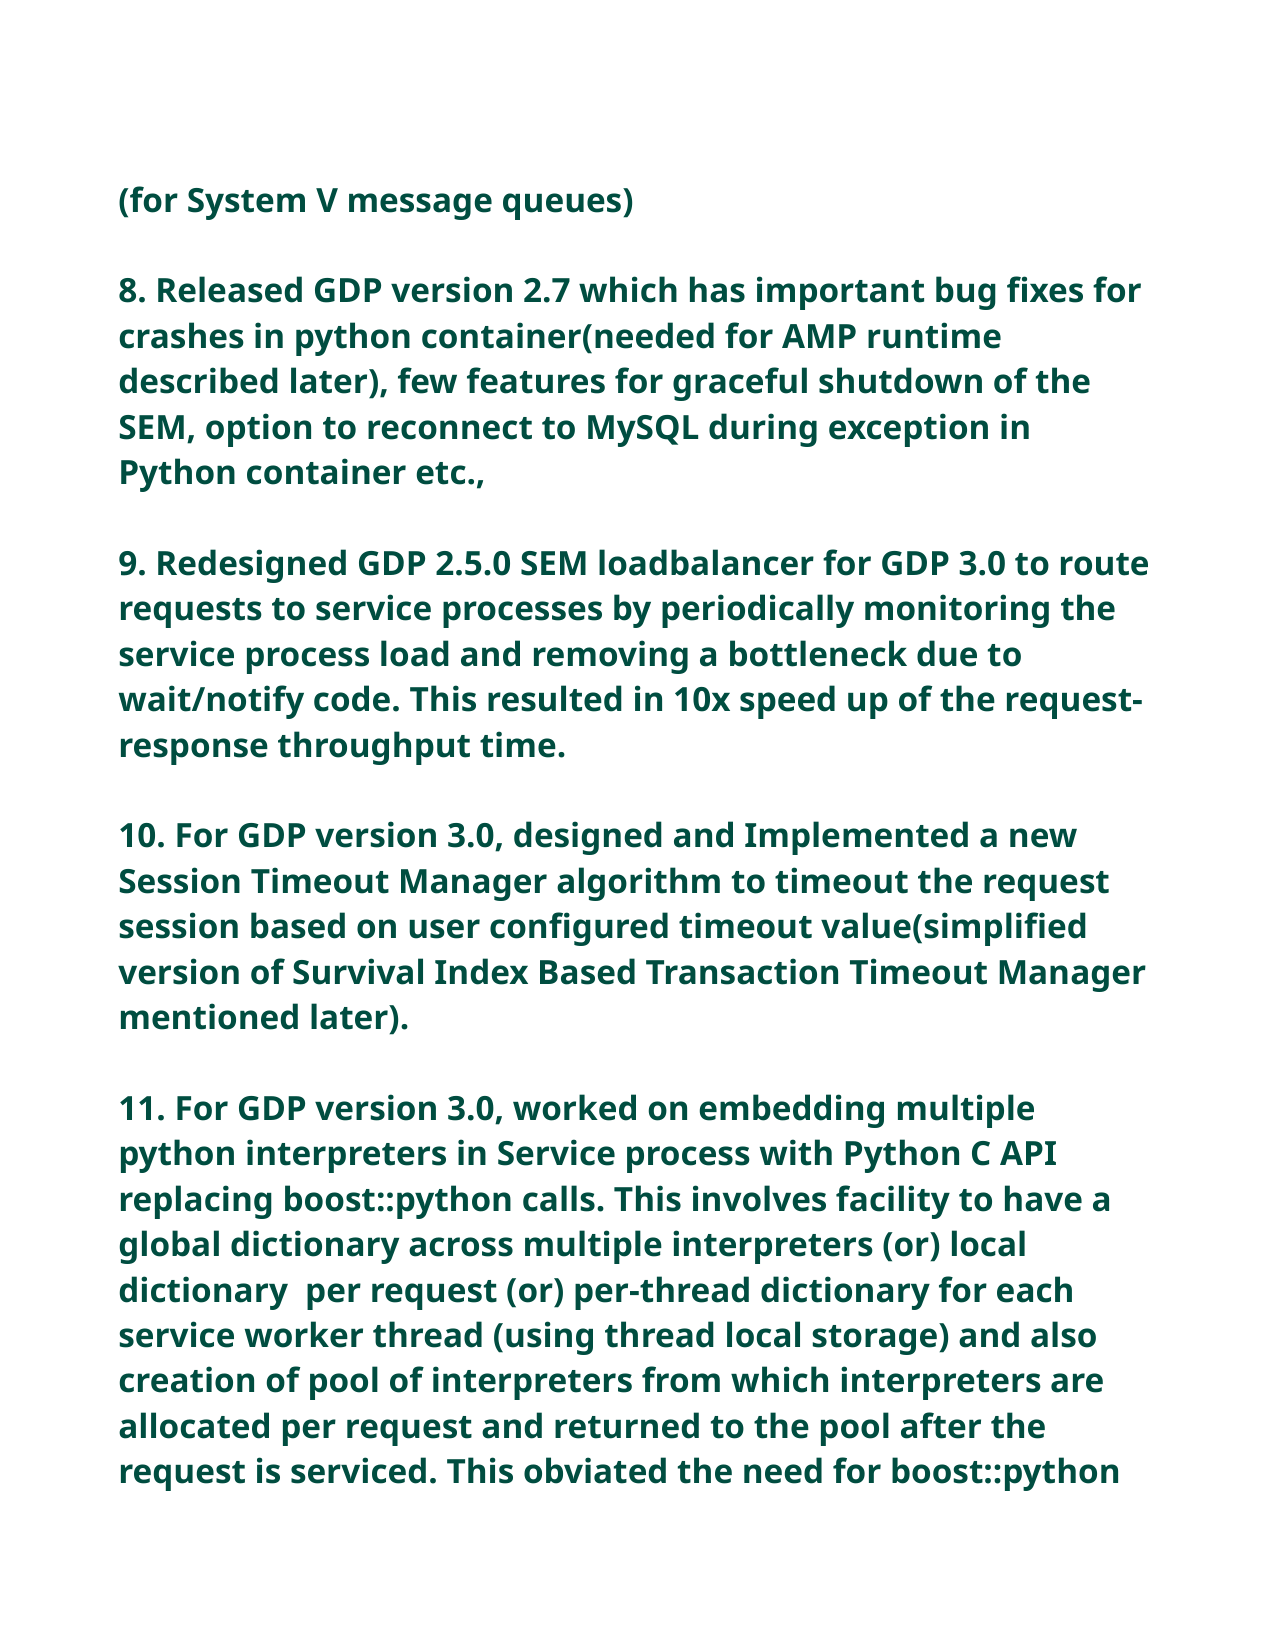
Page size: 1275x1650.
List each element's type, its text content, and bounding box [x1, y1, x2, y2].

text 10. For GDP version 3.0, designed and Implemented a new Session Timeout Manager algorithm to timeout the request session based on user configured timeout value(simplified version of Survival Index Based Transaction Timeout Manager mentioned later). [118, 812, 1157, 1039]
text 8. Released GDP version 2.7 which has important bug fixes for crashes in python container(needed for AMP runtime described later), few features for graceful shutdown of the SEM, option to reconnect to MySQL during exception in Python container etc., [118, 267, 1157, 494]
text 11. For GDP version 3.0, worked on embedding multiple python interpreters in Service process with Python C API replacing boost::python calls. This involves facility to have a global dictionary across multiple interpreters (or) local dictionary per request (or) per-thread dictionary for each service worker thread (using thread local storage) and also creation of pool of interpreters from which interpreters are allocated per request and returned to the pool after the request is serviced. This obviated the need for boost::python [118, 1085, 1157, 1493]
text 9. Redesigned GDP 2.5.0 SEM loadbalancer for GDP 3.0 to route requests to service processes by periodically monitoring the service process load and removing a bottleneck due to wait/notify code. This resulted in 10x speed up of the request-response throughput time. [118, 540, 1157, 767]
text (for System V message queues) [118, 176, 1157, 222]
